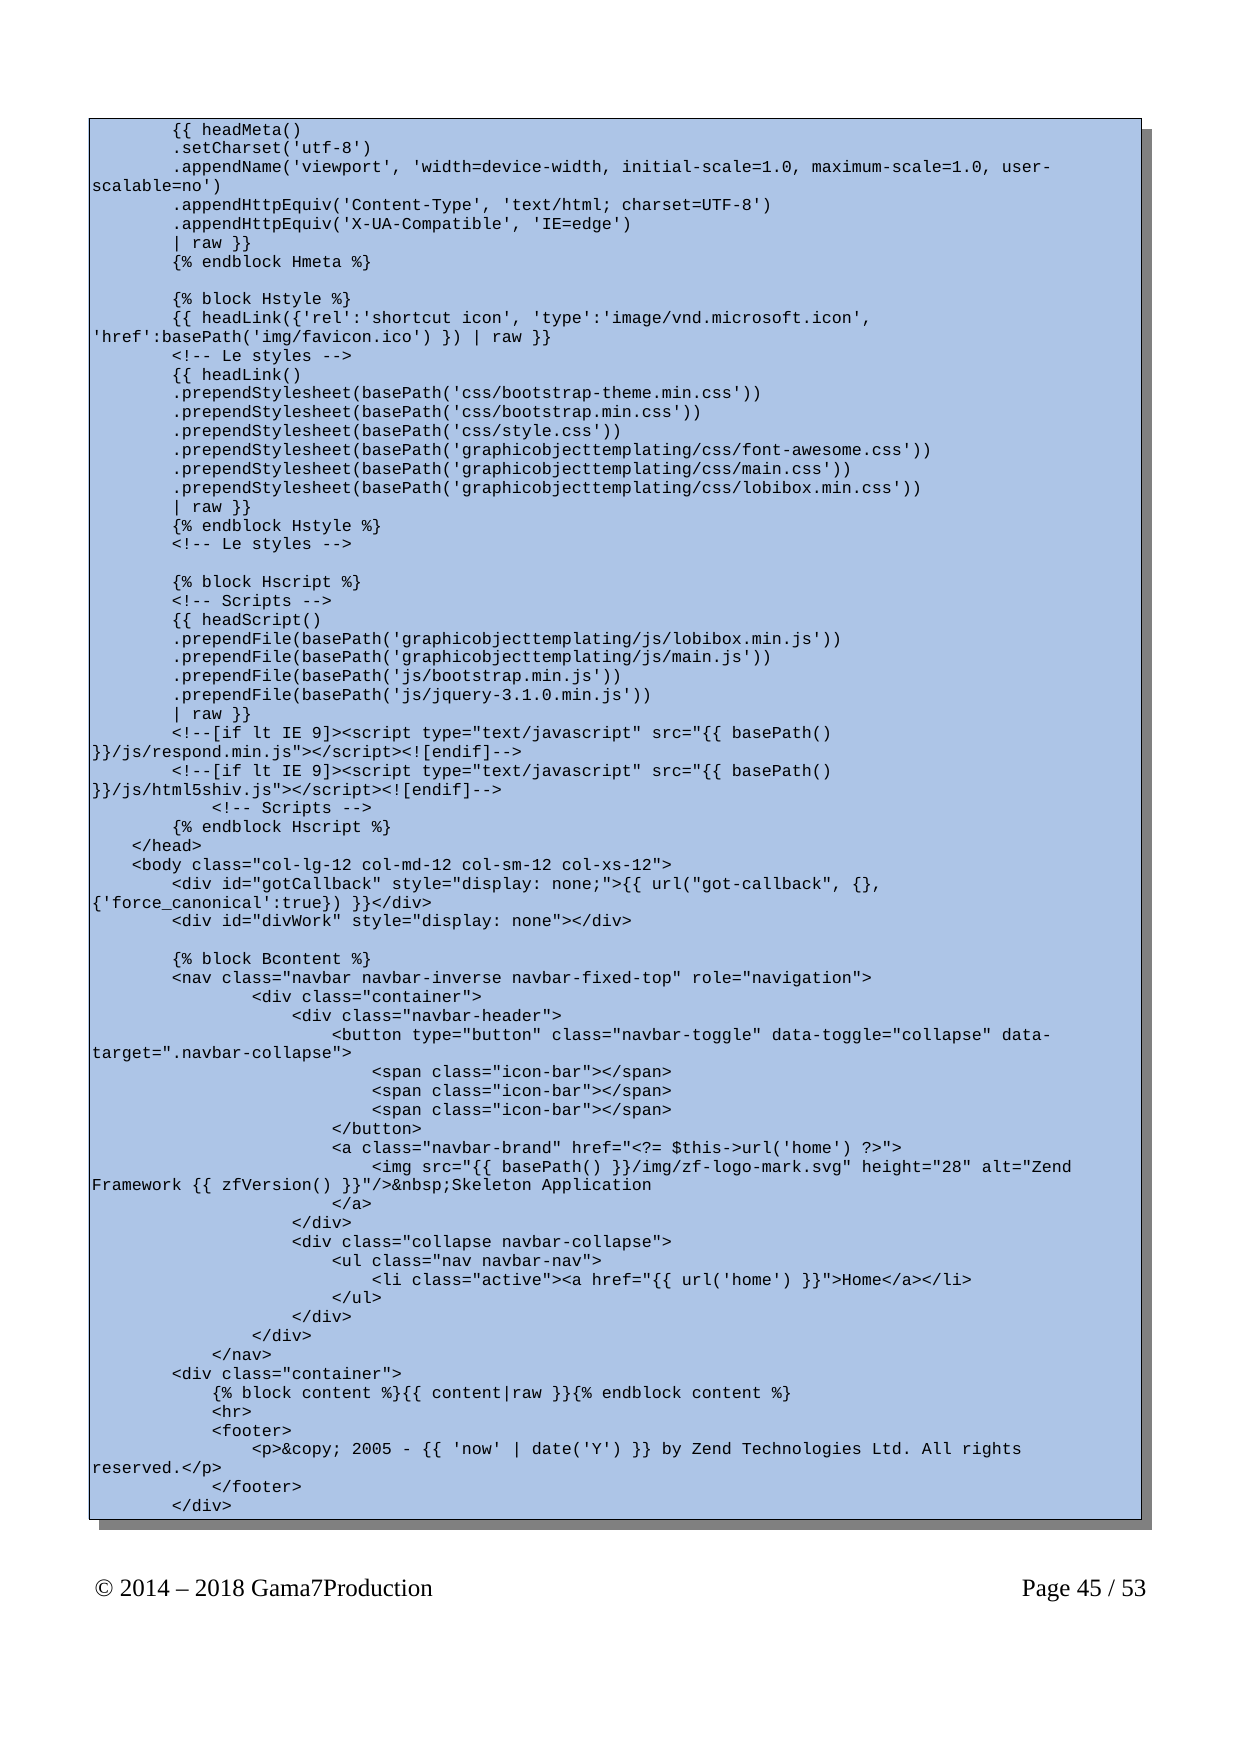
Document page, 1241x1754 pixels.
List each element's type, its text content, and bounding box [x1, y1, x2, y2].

text {% block Hscript %} [90, 571, 1141, 589]
text <!--[if lt IE 9]><script type="text/javascript" src="{{ basePath() }}/js/html5shiv.js"></script><![endif]--> [90, 759, 1141, 797]
text <div class="container"> [90, 1362, 1141, 1381]
text </button> [90, 1117, 1141, 1136]
text .appendHttpEquiv('Content-Type', 'text/html; charset=UTF-8') [90, 193, 1141, 212]
text {% endblock Hscript %} [90, 816, 1141, 834]
text <li class="active"><a href="{{ url('home') }}">Home</a></li> [90, 1268, 1141, 1287]
text <!-- Le styles --> [90, 533, 1141, 552]
text <!-- Scripts --> [90, 589, 1141, 608]
text <!-- Scripts --> [90, 797, 1141, 816]
text <div class="collapse navbar-collapse"> [90, 1231, 1141, 1249]
text <div id="divWork" style="display: none"></div> [90, 910, 1141, 929]
text .appendName('viewport', 'width=device-width, initial-scale=1.0, maximum-scale=1.0, user-scalable=no') [90, 156, 1141, 193]
text <!--[if lt IE 9]><script type="text/javascript" src="{{ basePath() }}/js/respond.min.js"></script><![endif]--> [90, 721, 1141, 759]
text {% block Hstyle %} [90, 288, 1141, 307]
text {% block Bcontent %} [90, 948, 1141, 967]
text .prependFile(basePath('js/jquery-3.1.0.min.js')) [90, 684, 1141, 703]
text .prependStylesheet(basePath('css/bootstrap.min.css')) [90, 401, 1141, 420]
text .prependStylesheet(basePath('css/style.css')) [90, 420, 1141, 439]
text </footer> [90, 1476, 1141, 1494]
text .prependFile(basePath('js/bootstrap.min.js')) [90, 665, 1141, 684]
text .appendHttpEquiv('X-UA-Compatible', 'IE=edge') [90, 212, 1141, 231]
text | raw }} [90, 231, 1141, 250]
text </div> [90, 1494, 1141, 1519]
text <img src="{{ basePath() }}/img/zf-logo-mark.svg" height="28" alt="Zend Framework {{ zfVersion() }}"/>&nbsp;Skeleton Application [90, 1155, 1141, 1193]
text .prependStylesheet(basePath('graphicobjecttemplating/css/font-awesome.css')) [90, 439, 1141, 457]
text <p>&copy; 2005 - {{ 'now' | date('Y') }} by Zend Technologies Ltd. All rights reserved.</p> [90, 1438, 1141, 1476]
text </a> [90, 1193, 1141, 1212]
text <!-- Le styles --> [90, 344, 1141, 363]
text </nav> [90, 1344, 1141, 1362]
text <nav class="navbar navbar-inverse navbar-fixed-top" role="navigation"> [90, 967, 1141, 985]
text {% endblock Hmeta %} [90, 250, 1141, 269]
text .setCharset('utf-8') [90, 137, 1141, 156]
text </div> [90, 1325, 1141, 1344]
text {% endblock Hstyle %} [90, 514, 1141, 533]
text .prependStylesheet(basePath('graphicobjecttemplating/css/lobibox.min.css')) [90, 476, 1141, 495]
text {{ headLink() [90, 363, 1141, 382]
text .prependStylesheet(basePath('graphicobjecttemplating/css/main.css')) [90, 457, 1141, 476]
text </ul> [90, 1287, 1141, 1306]
text .prependFile(basePath('graphicobjecttemplating/js/lobibox.min.js')) [90, 627, 1141, 646]
text <span class="icon-bar"></span> [90, 1061, 1141, 1080]
text <ul class="nav navbar-nav"> [90, 1249, 1141, 1268]
text <div id="gotCallback" style="display: none;">{{ url("got-callback", {}, {'force_canonical':true}) }}</div> [90, 872, 1141, 910]
text <footer> [90, 1419, 1141, 1438]
text <div class="container"> [90, 985, 1141, 1004]
text {{ headLink({'rel':'shortcut icon', 'type':'image/vnd.microsoft.icon', 'href':basePath('img/favicon.ico') }) | raw }} [90, 307, 1141, 344]
text {% block content %}{{ content|raw }}{% endblock content %} [90, 1381, 1141, 1400]
text {{ headScript() [90, 608, 1141, 627]
text <span class="icon-bar"></span> [90, 1098, 1141, 1117]
text </div> [90, 1212, 1141, 1231]
text </head> [90, 834, 1141, 853]
text <body class="col-lg-12 col-md-12 col-sm-12 col-xs-12"> [90, 853, 1141, 872]
text <div class="navbar-header"> [90, 1004, 1141, 1023]
text </div> [90, 1306, 1141, 1325]
text .prependStylesheet(basePath('css/bootstrap-theme.min.css')) [90, 382, 1141, 401]
text <button type="button" class="navbar-toggle" data-toggle="collapse" data-target=".navbar-collapse"> [90, 1023, 1141, 1061]
text .prependFile(basePath('graphicobjecttemplating/js/main.js')) [90, 646, 1141, 665]
text <a class="navbar-brand" href="<?= $this->url('home') ?>"> [90, 1136, 1141, 1155]
text <span class="icon-bar"></span> [90, 1080, 1141, 1098]
text {{ headMeta() [90, 119, 1141, 137]
text | raw }} [90, 703, 1141, 721]
text <hr> [90, 1400, 1141, 1419]
text | raw }} [90, 495, 1141, 514]
